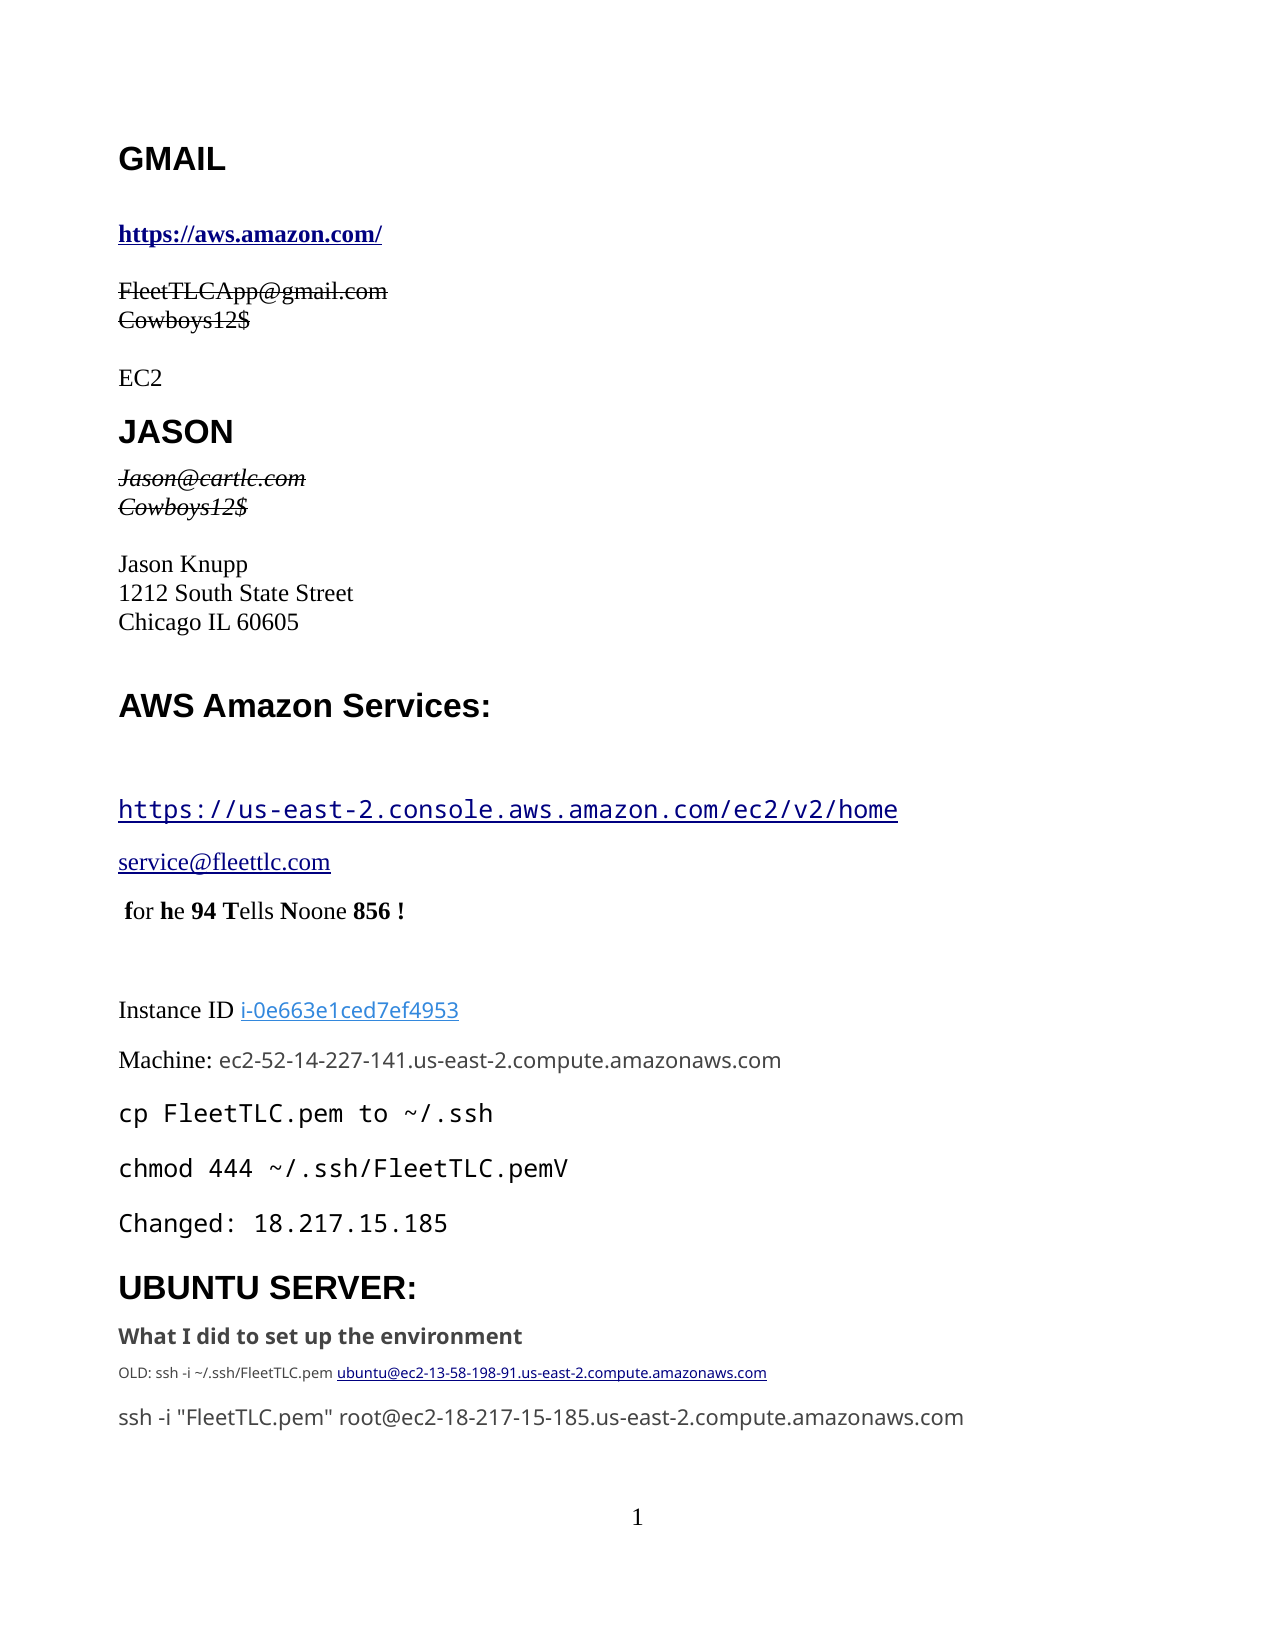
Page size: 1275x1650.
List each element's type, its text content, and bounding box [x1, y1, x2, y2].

text Cowboys12$ [118, 305, 1157, 334]
text EC2 [118, 363, 1157, 391]
text https://us-east-2.console.aws.amazon.com/ec2/v2/home [118, 792, 1157, 826]
text Chicago IL 60605 [118, 607, 1157, 636]
text Jason@cartlc.com [118, 463, 1157, 492]
text https://aws.amazon.com/ [118, 219, 1157, 248]
subtitle AWS Amazon Services: [118, 685, 1157, 724]
text FleetTLCApp@gmail.com [118, 276, 1157, 305]
subtitle What I did to set up the environment [118, 1321, 1157, 1351]
text OLD: ssh -i ~/.ssh/FleetTLC.pem ubuntu@ec2-13-58-198-91.us-east-2.compute.amazonaws.com [118, 1363, 1157, 1383]
text chmod 444 ~/.ssh/FleetTLC.pemV [118, 1151, 1157, 1185]
text cp FleetTLC.pem to ~/.ssh [118, 1095, 1157, 1129]
text for he 94 Tells Noone 856 ! [118, 896, 1157, 925]
text Cowboys12$ [118, 492, 1157, 521]
text Changed: 18.217.15.185 [118, 1206, 1157, 1240]
subtitle JASON [118, 412, 1157, 451]
subtitle UBUNTU SERVER: [118, 1268, 1157, 1306]
text 1212 South State Street [118, 578, 1157, 607]
text Jason Knupp [118, 549, 1157, 578]
text Instance ID i-0e663e1ced7ef4953 [118, 994, 1157, 1024]
text ssh -i "FleetTLC.pem" root@ec2-18-217-15-185.us-east-2.compute.amazonaws.com [118, 1402, 1157, 1431]
text Machine: ec2-52-14-227-141.us-east-2.compute.amazonaws.com [118, 1045, 1157, 1075]
subtitle GMAIL [118, 139, 1157, 178]
text service@fleettlc.com [118, 847, 1157, 876]
